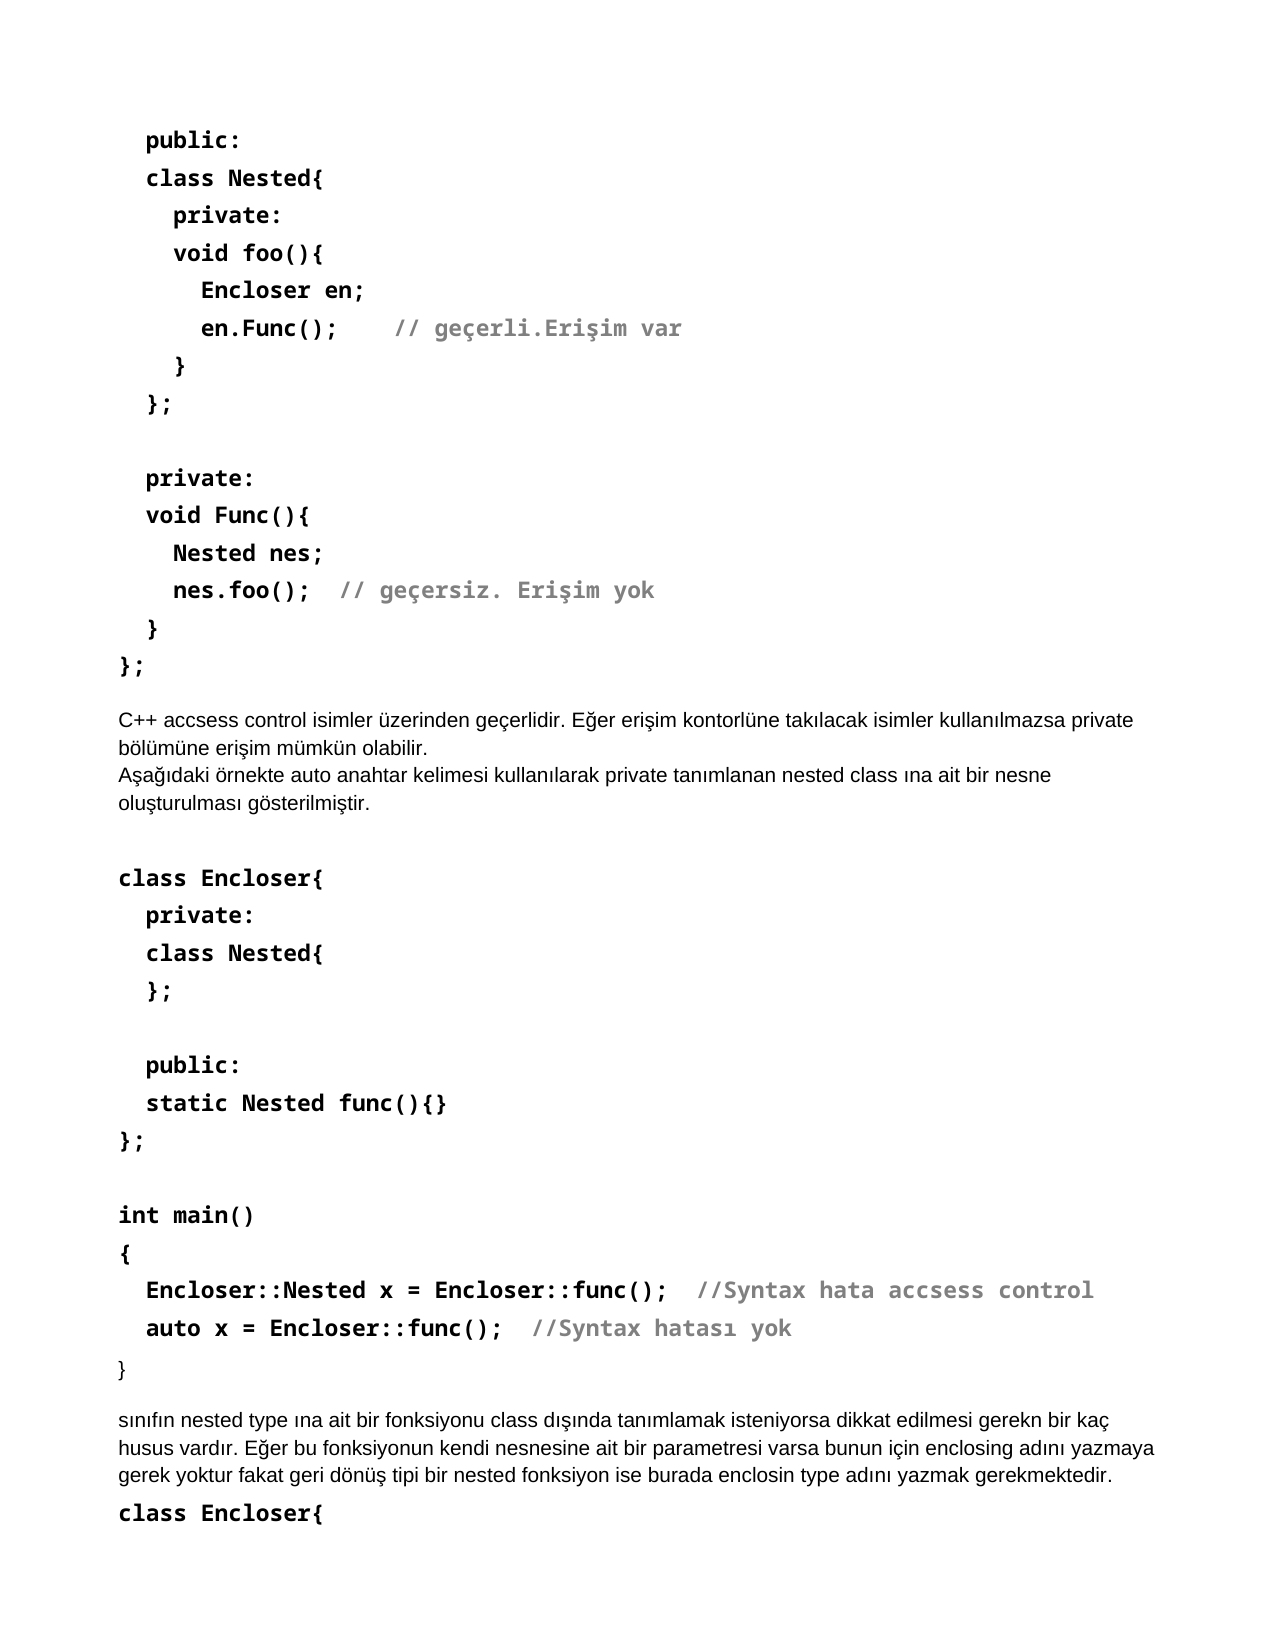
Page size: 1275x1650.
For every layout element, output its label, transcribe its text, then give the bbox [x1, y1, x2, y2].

text public: [118, 1043, 1157, 1081]
text { [118, 1231, 1157, 1268]
text class Encloser{ [118, 1491, 1157, 1528]
text Nested nes; [118, 531, 1157, 568]
text private: [118, 456, 1157, 493]
text auto x = Encloser::func(); //Syntax hatası yok [118, 1306, 1157, 1343]
text sınıfın nested type ına ait bir fonksiyonu class dışında tanımlamak isteniyorsa dikkat edilmesi gerekn bir kaç husus vardır. Eğer bu fonksiyonun kendi nesnesine ait bir parametresi varsa bunun için enclosing adını yazmaya gerek yoktur fakat geri dönüş tipi bir nested fonksiyon ise burada enclosin type adını yazmak gerekmektedir. [118, 1408, 1157, 1487]
text Encloser::Nested x = Encloser::func(); //Syntax hata accsess control [118, 1268, 1157, 1306]
text int main() [118, 1193, 1157, 1231]
text public: [118, 118, 1157, 156]
text }; [118, 381, 1157, 418]
text } [118, 343, 1157, 381]
text Aşağıdaki örnekte auto anahtar kelimesi kullanılarak private tanımlanan nested class ına ait bir nesne oluşturulması gösterilmiştir. [118, 763, 1157, 814]
text }; [118, 968, 1157, 1006]
text private: [118, 893, 1157, 931]
text nes.foo(); // geçersiz. Erişim yok [118, 568, 1157, 606]
text class Encloser{ [118, 856, 1157, 893]
text en.Func(); // geçerli.Erişim var [118, 306, 1157, 343]
text private: [118, 193, 1157, 231]
text class Nested{ [118, 156, 1157, 193]
text Encloser en; [118, 268, 1157, 306]
text static Nested func(){} [118, 1081, 1157, 1118]
text C++ accsess control isimler üzerinden geçerlidir. Eğer erişim kontorlüne takılacak isimler kullanılmazsa private bölümüne erişim mümkün olabilir. [118, 708, 1157, 759]
text }; [118, 643, 1157, 681]
text } [118, 1343, 1157, 1381]
text }; [118, 1118, 1157, 1156]
text } [118, 606, 1157, 643]
text void foo(){ [118, 231, 1157, 268]
text class Nested{ [118, 931, 1157, 968]
text void Func(){ [118, 493, 1157, 531]
